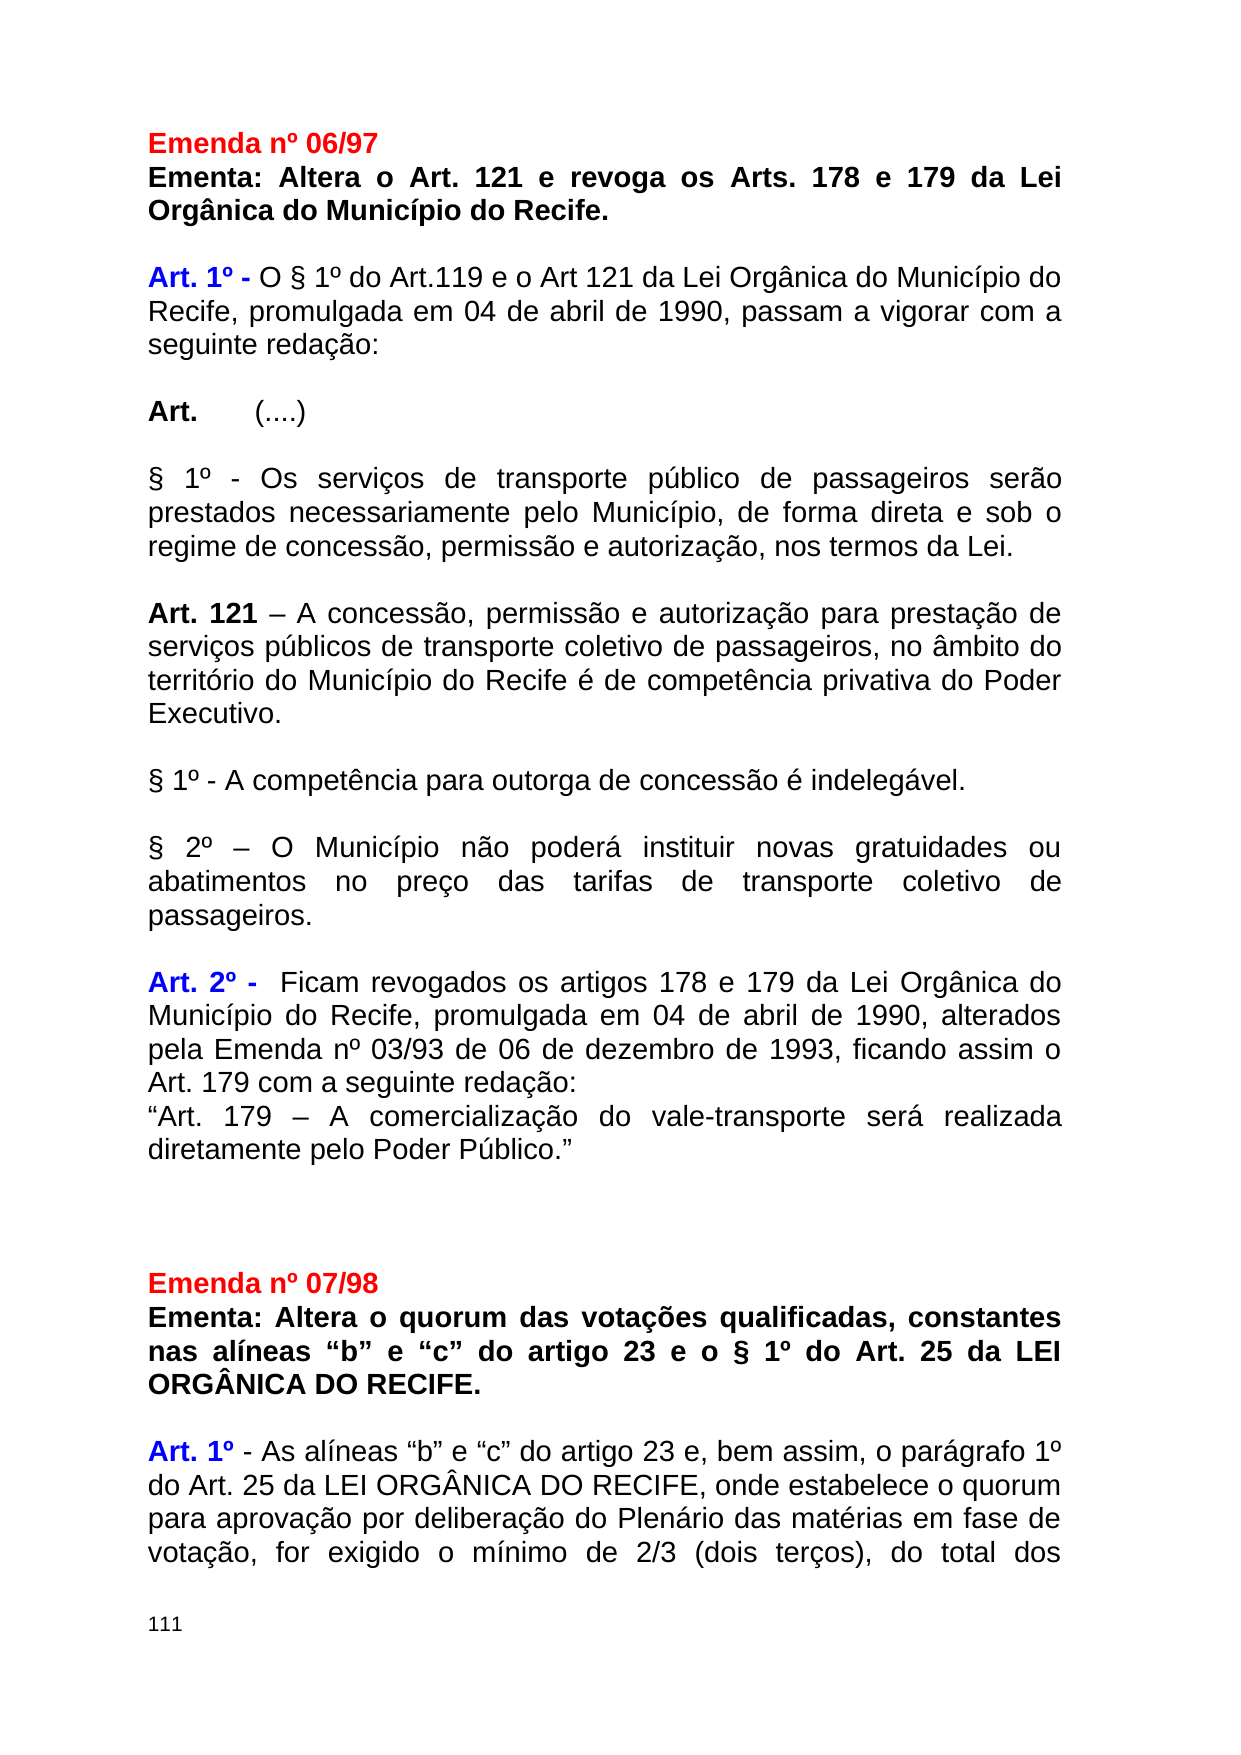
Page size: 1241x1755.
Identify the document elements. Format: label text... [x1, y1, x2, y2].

text Art. (....) [148, 394, 1063, 428]
text Ementa: Altera o Art. 121 e revoga os Arts. 178 e 179 da Lei Orgânica do Município do Recife. [148, 160, 1063, 227]
text § 1º - A competência para outorga de concessão é indelegável. [148, 763, 1063, 797]
text § 2º – O Município não poderá instituir novas gratuidades ou abatimentos no preço das tarifas de transporte coletivo de passageiros. [148, 831, 1063, 931]
text Art. 1º - As alíneas “b” e “c” do artigo 23 e, bem assim, o parágrafo 1º do Art. 25 da LEI ORGÂNICA DO RECIFE, onde estabelece o quorum para aprovação por deliberação do Plenário das matérias em fase de votação, for exigido o mínimo de 2/3 (dois terços), do total dos [148, 1434, 1063, 1568]
subtitle Emenda nº 06/97 [148, 126, 1063, 160]
text Emenda nº 07/98 [148, 1267, 1063, 1300]
text § 1º - Os serviços de transporte público de passageiros serão prestados necessariamente pelo Município, de forma direta e sob o regime de concessão, permissão e autorização, nos termos da Lei. [148, 462, 1063, 562]
text “Art. 179 – A comercialização do vale-transporte será realizada diretamente pelo Poder Público.” [148, 1099, 1063, 1166]
text Art. 121 – A concessão, permissão e autorização para prestação de serviços públicos de transporte coletivo de passageiros, no âmbito do território do Município do Recife é de competência privativa do Poder Executivo. [148, 596, 1063, 730]
text Art. 1º - O § 1º do Art.119 e o Art 121 da Lei Orgânica do Município do Recife, promulgada em 04 de abril de 1990, passam a vigorar com a seguinte redação: [148, 260, 1063, 361]
text Ementa: Altera o quorum das votações qualificadas, constantes nas alíneas “b” e “c” do artigo 23 e o § 1º do Art. 25 da LEI ORGÂNICA DO RECIFE. [148, 1300, 1063, 1401]
text Art. 2º - Ficam revogados os artigos 178 e 179 da Lei Orgânica do Município do Recife, promulgada em 04 de abril de 1990, alterados pela Emenda nº 03/93 de 06 de dezembro de 1993, ficando assim o Art. 179 com a seguinte redação: [148, 965, 1063, 1099]
